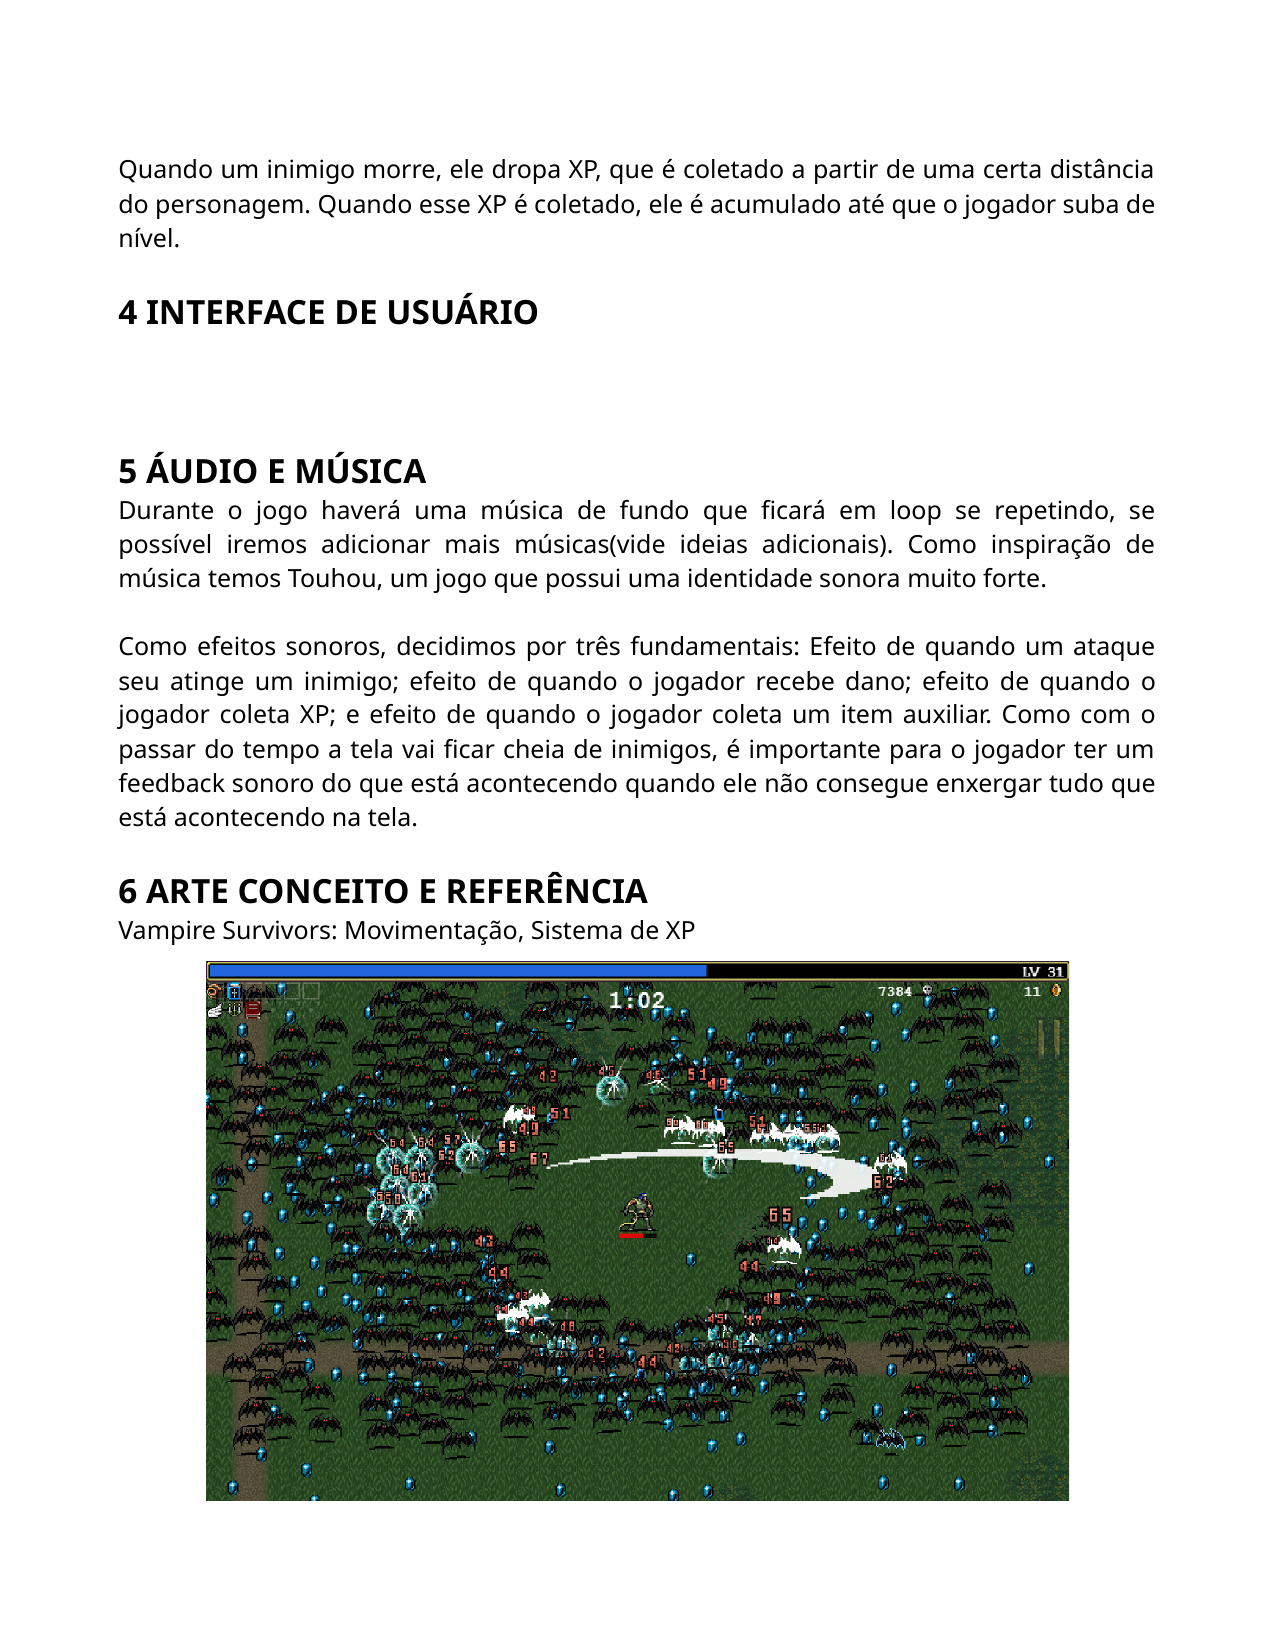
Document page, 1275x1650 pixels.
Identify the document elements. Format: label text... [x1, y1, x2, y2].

text Quando um inimigo morre, ele dropa XP, que é coletado a partir de uma certa distância do personagem. Quando esse XP é coletado, ele é acumulado até que o jogador suba de nível. [118, 152, 1157, 254]
picture [206, 961, 1070, 1501]
text Vampire Survivors: Movimentação, Sistema de XP [118, 913, 1157, 947]
text 5 ÁUDIO E MÚSICA [118, 447, 1157, 493]
text Como efeitos sonoros, decidimos por três fundamentais: Efeito de quando um ataque seu atinge um inimigo; efeito de quando o jogador recebe dano; efeito de quando o jogador coleta XP; e efeito de quando o jogador coleta um item auxiliar. Como com o passar do tempo a tela vai ficar cheia de inimigos, é importante para o jogador ter um feedback sonoro do que está acontecendo quando ele não consegue enxergar tudo que está acontecendo na tela. [118, 629, 1157, 833]
text 6 ARTE CONCEITO E REFERÊNCIA [118, 867, 1157, 913]
text Durante o jogo haverá uma música de fundo que ficará em loop se repetindo, se possível iremos adicionar mais músicas(vide ideias adicionais). Como inspiração de música temos Touhou, um jogo que possui uma identidade sonora muito forte. [118, 493, 1157, 595]
text 4 INTERFACE DE USUÁRIO [118, 288, 1157, 334]
